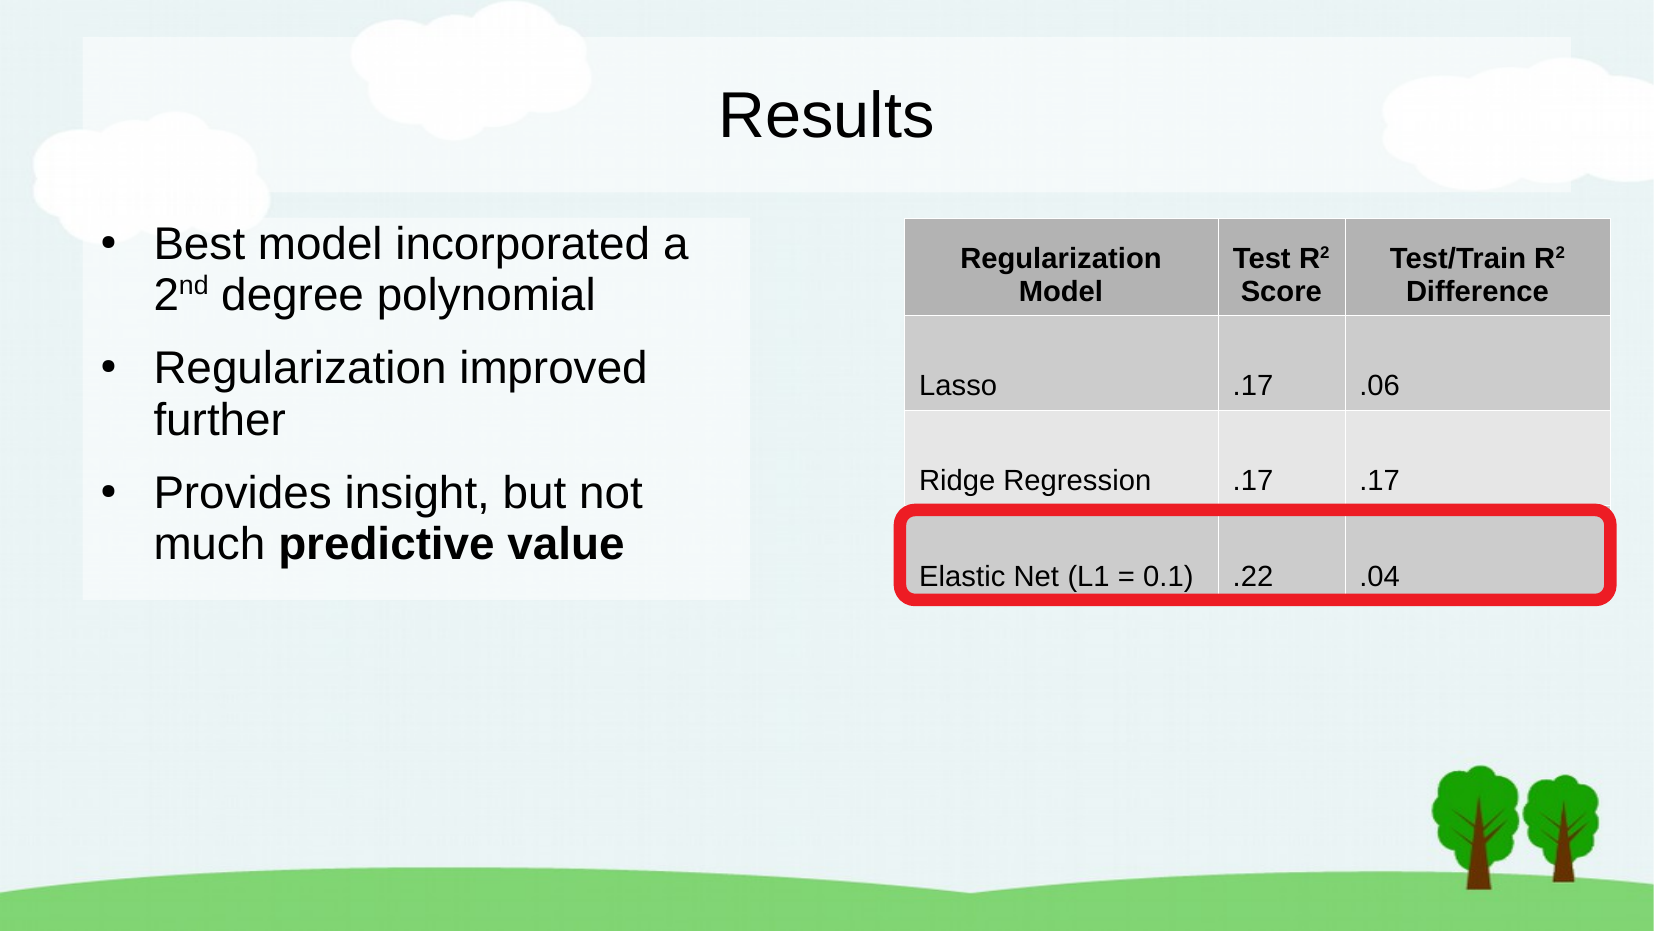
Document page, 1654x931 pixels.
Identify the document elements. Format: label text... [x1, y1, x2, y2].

table_cell Lasso [905, 316, 1218, 410]
table_cell .22 [1219, 517, 1345, 593]
title Results [82, 37, 1571, 193]
table_cell .17 [1346, 411, 1610, 505]
table_cell Elastic Net (L1 = 0.1) [907, 517, 1218, 593]
table_cell .06 [1346, 316, 1610, 410]
table_cell .17 [1219, 411, 1345, 503]
table_cell .17 [1219, 316, 1345, 410]
table_cell Ridge Regression [905, 411, 1218, 505]
table_header Regularization Model [905, 219, 1218, 315]
list Best model incorporated a 2nd degree polynomial Regularization improved further Provides insight, but not much predictive value [82, 217, 751, 601]
table_header Test/Train R2 Difference [1346, 219, 1610, 315]
picture [0, 0, 1654, 931]
table_cell .04 [1346, 517, 1604, 593]
table_header Test R2 Score [1219, 219, 1345, 315]
